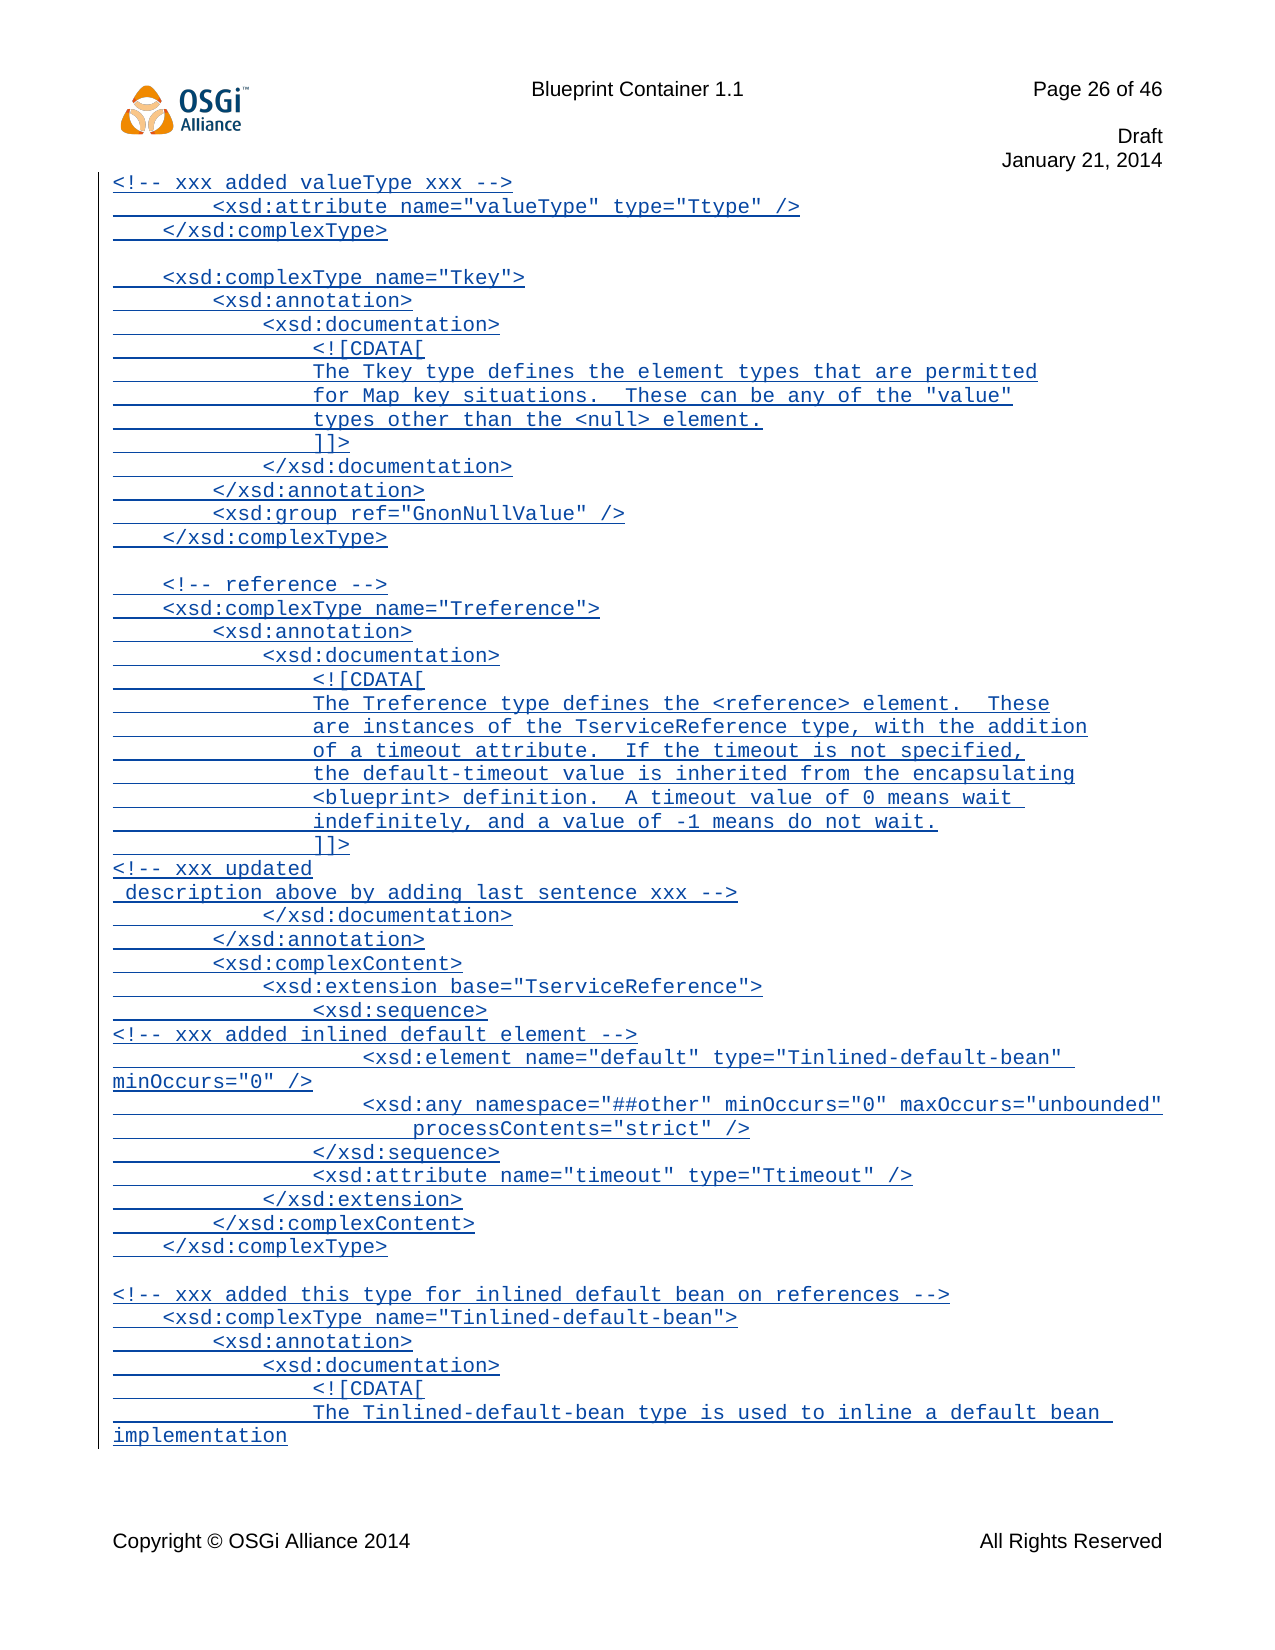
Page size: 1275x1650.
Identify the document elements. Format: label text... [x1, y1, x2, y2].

text <!-- xxx added valueType xxx --> <xsd:attribute name="valueType" type="Ttype" /> </xsd:complexType> <xsd:complexType name="Tkey"> <xsd:annotation> <xsd:documentation> <![CDATA[ The Tkey type defines the element types that are permitted for Map key situations. These can be any of the "value" types other than the <null> element. ]]> </xsd:documentation> </xsd:annotation> <xsd:group ref="GnonNullValue" /> </xsd:complexType> <!-- reference --> <xsd:complexType name="Treference"> <xsd:annotation> <xsd:documentation> <![CDATA[ The Treference type defines the <reference> element. These are instances of the TserviceReference type, with the addition of a timeout attribute. If the timeout is not specified, the default-timeout value is inherited from the encapsulating <blueprint> definition. A timeout value of 0 means wait indefinitely, and a value of -1 means do not wait. ]]> <!-- xxx updated [112, 172, 1162, 882]
text processContents="strict" /> </xsd:sequence> <xsd:attribute name="timeout" type="Ttimeout" /> </xsd:extension> </xsd:complexContent> </xsd:complexType> <!-- xxx added this type for inlined default bean on references --> <xsd:complexType name="Tinlined-default-bean"> <xsd:annotation> <xsd:documentation> <![CDATA[ The Tinlined-default-bean type is used to inline a default bean implementation [112, 1115, 1162, 1449]
text description above by adding last sentence xxx --> </xsd:documentation> </xsd:annotation> <xsd:complexContent> <xsd:extension base="TserviceReference"> <xsd:sequence> <!-- xxx added inlined default element --> <xsd:element name="default" type="Tinlined-default-bean" minOccurs="0" /> <xsd:any namespace="##other" minOccurs="0" maxOccurs="unbounded" [112, 882, 1162, 1114]
picture [113, 78, 257, 142]
